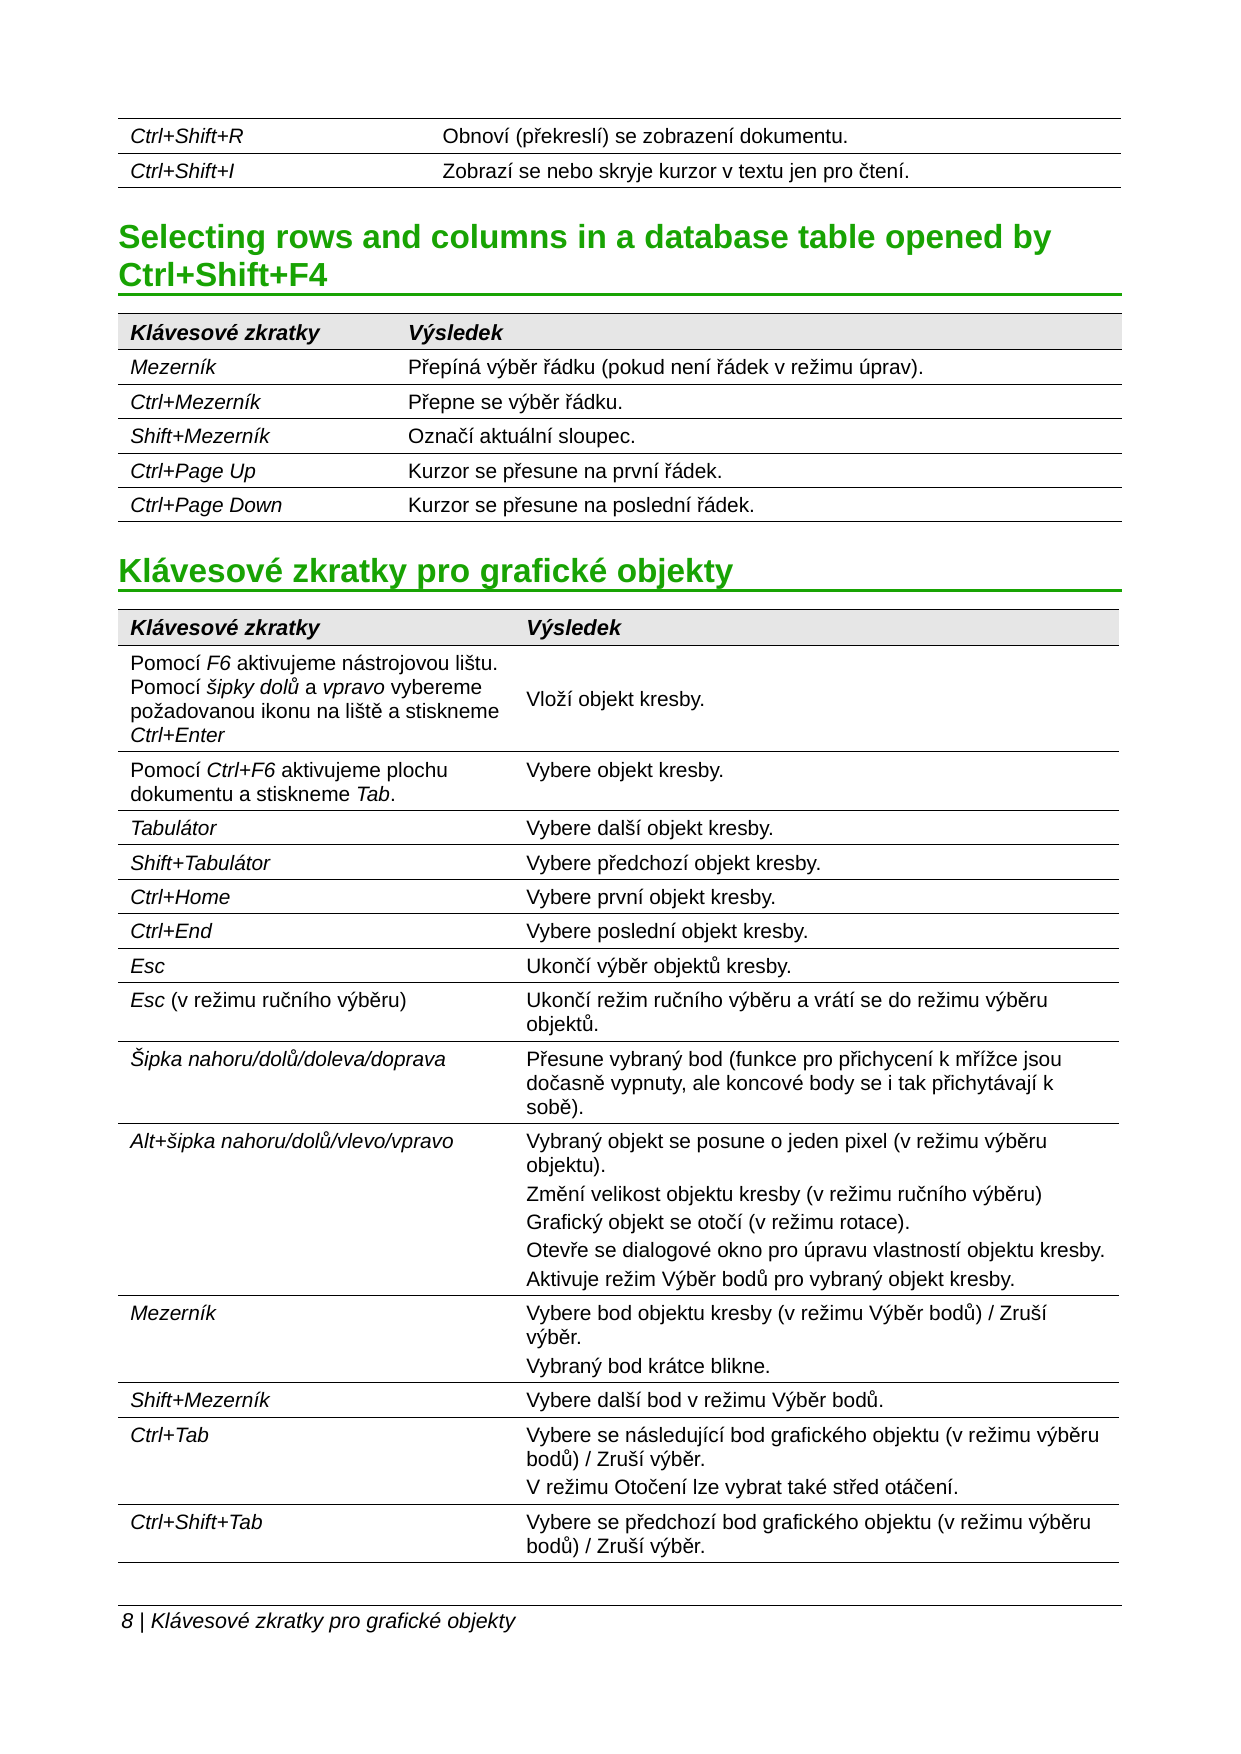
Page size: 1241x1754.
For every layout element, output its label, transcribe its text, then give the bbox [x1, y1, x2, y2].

table_cell Označí aktuální sloupec. [396, 419, 1122, 452]
table_cell Pomocí Ctrl+F6 aktivujeme plochu dokumentu a stiskneme Tab. [118, 752, 514, 810]
table_cell Vybraný objekt se posune o jeden pixel (v režimu výběru objektu). Změní velikost objektu kresby (v režimu ručního výběru) Grafický objekt se otočí (v režimu rotace). Otevře se dialogové okno pro úpravu vlastností objektu kresby. Aktivuje režim Výběr bodů pro vybraný objekt kresby. [514, 1124, 1119, 1295]
table_cell Kurzor se přesune na první řádek. [396, 454, 1122, 487]
table_cell Ukončí režim ručního výběru a vrátí se do režimu výběru objektů. [514, 983, 1119, 1041]
table_cell Vybere další bod v režimu Výběr bodů. [514, 1383, 1119, 1417]
table_cell Ctrl+End [118, 914, 514, 948]
table_cell Ctrl+Page Down [118, 488, 396, 521]
subtitle Selecting rows and columns in a database table opened by Ctrl+Shift+F4 [118, 217, 1122, 293]
table_cell Alt+šipka nahoru/dolů/vlevo/vpravo [118, 1124, 514, 1295]
table_cell Tabulátor [118, 811, 514, 844]
table_cell Shift+Mezerník [118, 1383, 514, 1417]
table_cell Přepne se výběr řádku. [396, 385, 1122, 418]
table_header Výsledek [514, 610, 1119, 645]
table_cell Shift+Tabulátor [118, 845, 514, 879]
table_cell Ctrl+Shift+R [118, 119, 431, 153]
table_cell Přesune vybraný bod (funkce pro přichycení k mřížce jsou dočasně vypnuty, ale koncové body se i tak přichytávají k sobě). [514, 1042, 1119, 1123]
table_cell Ctrl+Shift+I [118, 154, 431, 187]
table_cell Shift+Mezerník [118, 419, 396, 452]
table_cell Vloží objekt kresby. [514, 646, 1119, 751]
table_cell Vybere se předchozí bod grafického objektu (v režimu výběru bodů) / Zruší výběr. [514, 1505, 1119, 1562]
table_header Výsledek [396, 314, 1122, 349]
table_cell Ctrl+Page Up [118, 454, 396, 487]
table_cell Vybere objekt kresby. [514, 752, 1119, 810]
table_cell Šipka nahoru/dolů/doleva/doprava [118, 1042, 514, 1123]
table_cell Kurzor se přesune na poslední řádek. [396, 488, 1122, 521]
table_cell Obnoví (překreslí) se zobrazení dokumentu. [431, 119, 1121, 153]
subtitle Klávesové zkratky pro grafické objekty [118, 551, 1122, 589]
table_header Klávesové zkratky [118, 314, 396, 349]
table_cell Pomocí F6 aktivujeme nástrojovou lištu. Pomocí šipky dolů a vpravo vybereme požadovanou ikonu na liště a stiskneme Ctrl+Enter [118, 646, 514, 751]
table_cell Vybere bod objektu kresby (v režimu Výběr bodů) / Zruší výběr. Vybraný bod krátce blikne. [514, 1296, 1119, 1382]
table_cell Vybere další objekt kresby. [514, 811, 1119, 844]
table_cell Ctrl+Home [118, 880, 514, 913]
table_cell Mezerník [118, 350, 396, 383]
table_cell Ctrl+Tab [118, 1418, 514, 1503]
table_header Klávesové zkratky [118, 610, 514, 645]
table_cell Vybere první objekt kresby. [514, 880, 1119, 913]
table_cell Vybere se následující bod grafického objektu (v režimu výběru bodů) / Zruší výběr. V režimu Otočení lze vybrat také střed otáčení. [514, 1418, 1119, 1503]
table_cell Ctrl+Mezerník [118, 385, 396, 418]
table_cell Esc (v režimu ručního výběru) [118, 983, 514, 1041]
table_cell Vybere poslední objekt kresby. [514, 914, 1119, 948]
table_cell Esc [118, 949, 514, 982]
table_cell Ctrl+Shift+Tab [118, 1505, 514, 1562]
table_cell Vybere předchozí objekt kresby. [514, 845, 1119, 879]
table_cell Přepíná výběr řádku (pokud není řádek v režimu úprav). [396, 350, 1122, 383]
table_cell Zobrazí se nebo skryje kurzor v textu jen pro čtení. [431, 154, 1121, 187]
table_cell Mezerník [118, 1296, 514, 1382]
table_cell Ukončí výběr objektů kresby. [514, 949, 1119, 982]
